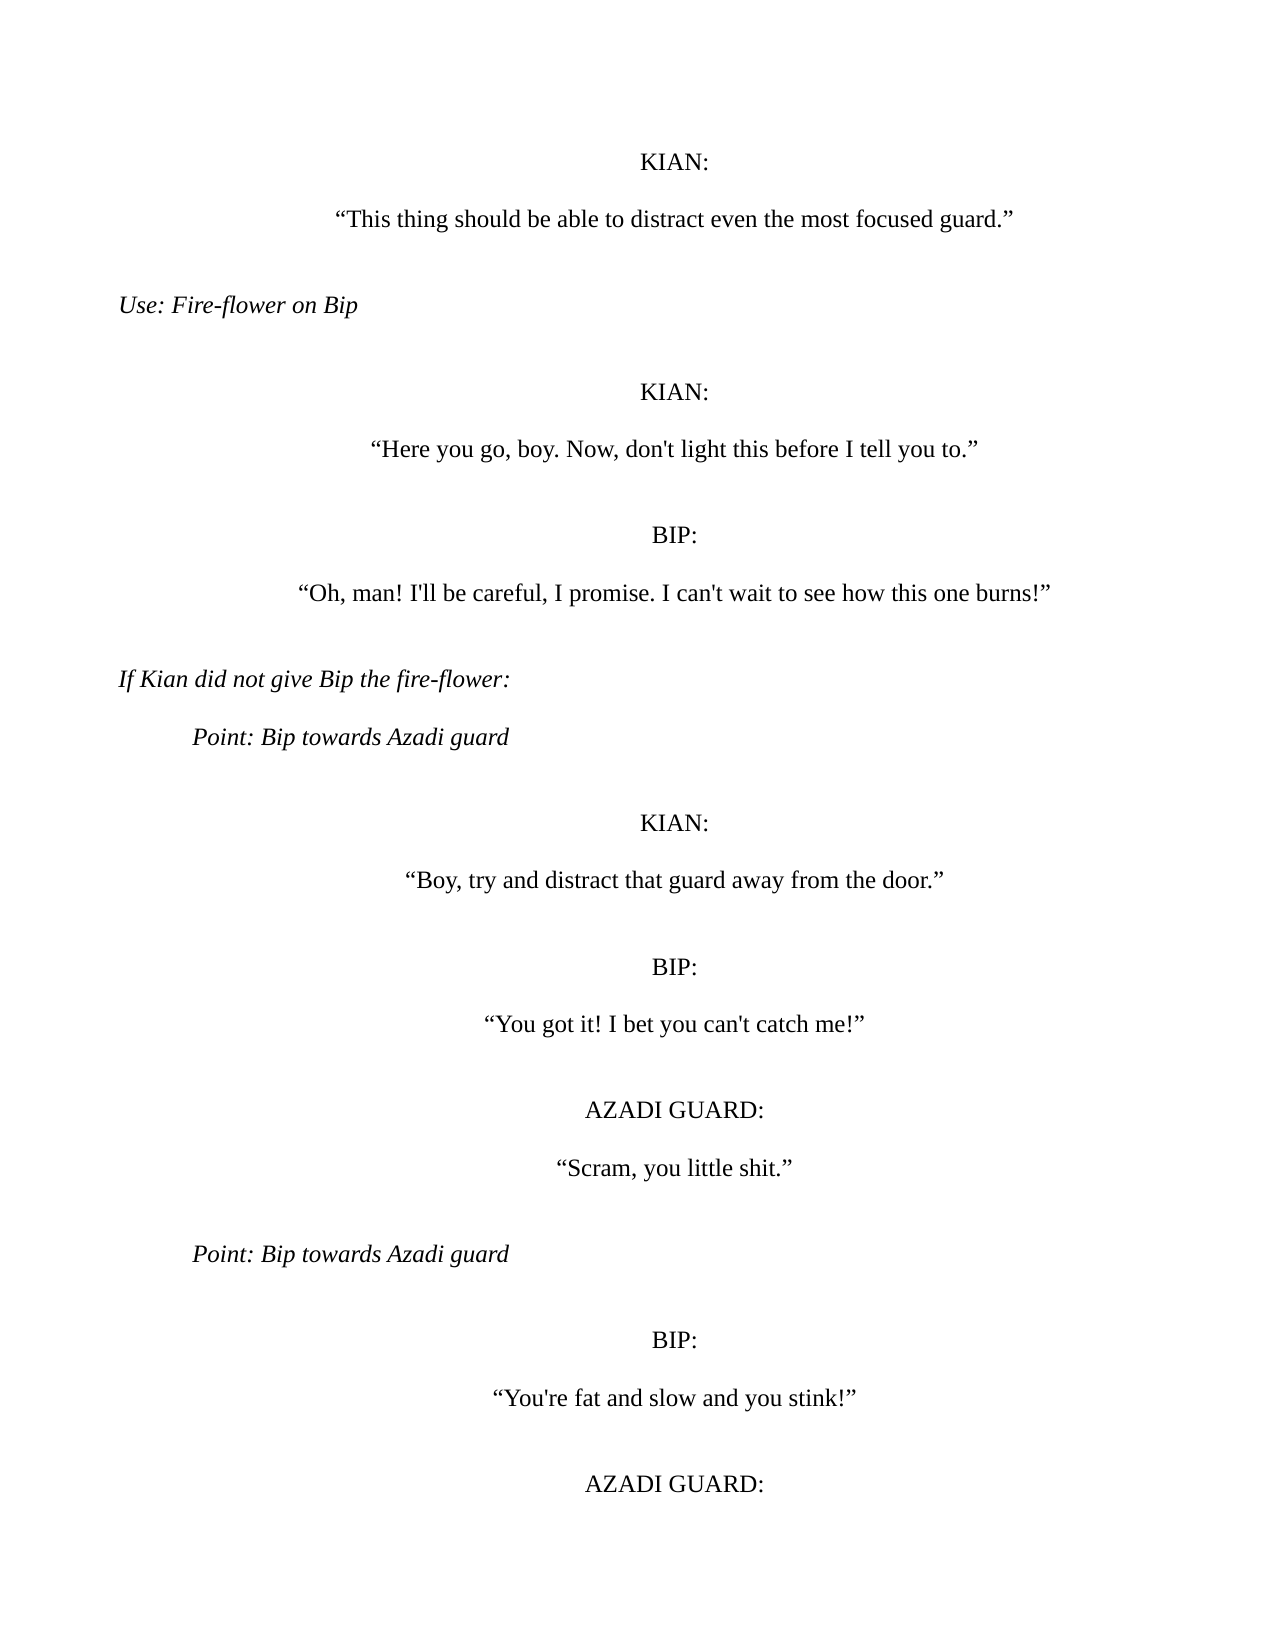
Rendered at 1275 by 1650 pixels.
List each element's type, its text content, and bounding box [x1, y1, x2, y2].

text “You got it! I bet you can't catch me!” [118, 1009, 1157, 1038]
text “You're fat and slow and you stink!” [118, 1383, 1157, 1412]
text Point: Bip towards Azadi guard [118, 722, 1157, 751]
text KIAN: [118, 808, 1157, 837]
text Use: Fire-flower on Bip [118, 291, 1157, 319]
text “Oh, man! I'll be careful, I promise. I can't wait to see how this one burns!” [118, 578, 1157, 607]
text BIP: [118, 1326, 1157, 1354]
text BIP: [118, 521, 1157, 549]
text AZADI GUARD: [118, 1096, 1157, 1124]
text If Kian did not give Bip the fire-flower: [118, 664, 1157, 693]
text AZADI GUARD: [118, 1469, 1157, 1498]
text “Here you go, boy. Now, don't light this before I tell you to.” [118, 434, 1157, 463]
text KIAN: [118, 147, 1157, 176]
text “This thing should be able to distract even the most focused guard.” [118, 204, 1157, 233]
text “Boy, try and distract that guard away from the door.” [118, 866, 1157, 894]
text “Scram, you little shit.” [118, 1153, 1157, 1182]
text BIP: [118, 952, 1157, 981]
text Point: Bip towards Azadi guard [118, 1239, 1157, 1268]
text KIAN: [118, 377, 1157, 406]
